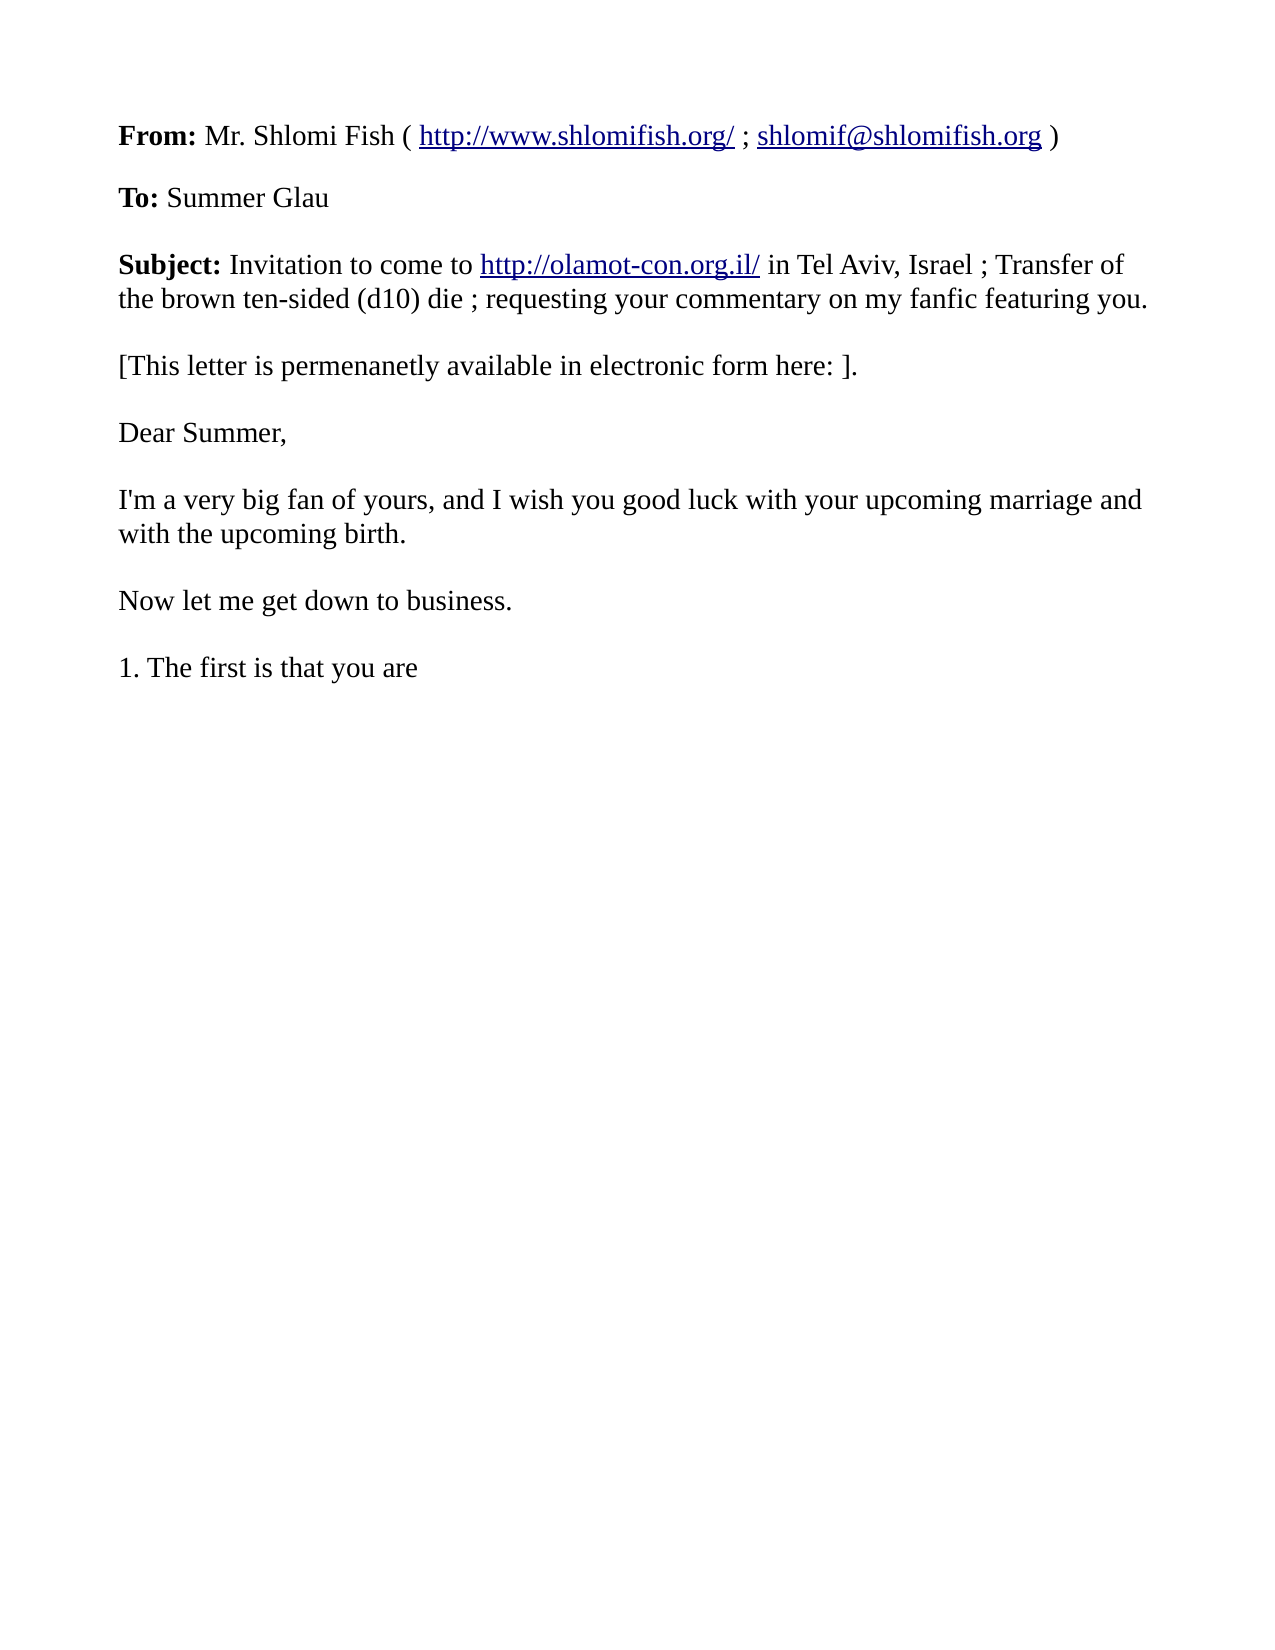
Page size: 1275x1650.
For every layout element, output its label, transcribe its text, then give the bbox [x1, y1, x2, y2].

text 1. The first is that you are [118, 650, 1157, 683]
text From: Mr. Shlomi Fish ( http://www.shlomifish.org/ ; shlomif@shlomifish.org ) [118, 118, 1157, 152]
text To: Summer Glau [118, 180, 1157, 214]
text I'm a very big fan of yours, and I wish you good luck with your upcoming marriage and with the upcoming birth. [118, 482, 1157, 549]
text [This letter is permenanetly available in electronic form here: ]. [118, 348, 1157, 382]
text Dear Summer, [118, 415, 1157, 449]
text Now let me get down to business. [118, 583, 1157, 616]
text Subject: Invitation to come to http://olamot-con.org.il/ in Tel Aviv, Israel ; Transfer of the brown ten-sided (d10) die ; requesting your commentary on my fanfic featuring you. [118, 247, 1157, 314]
